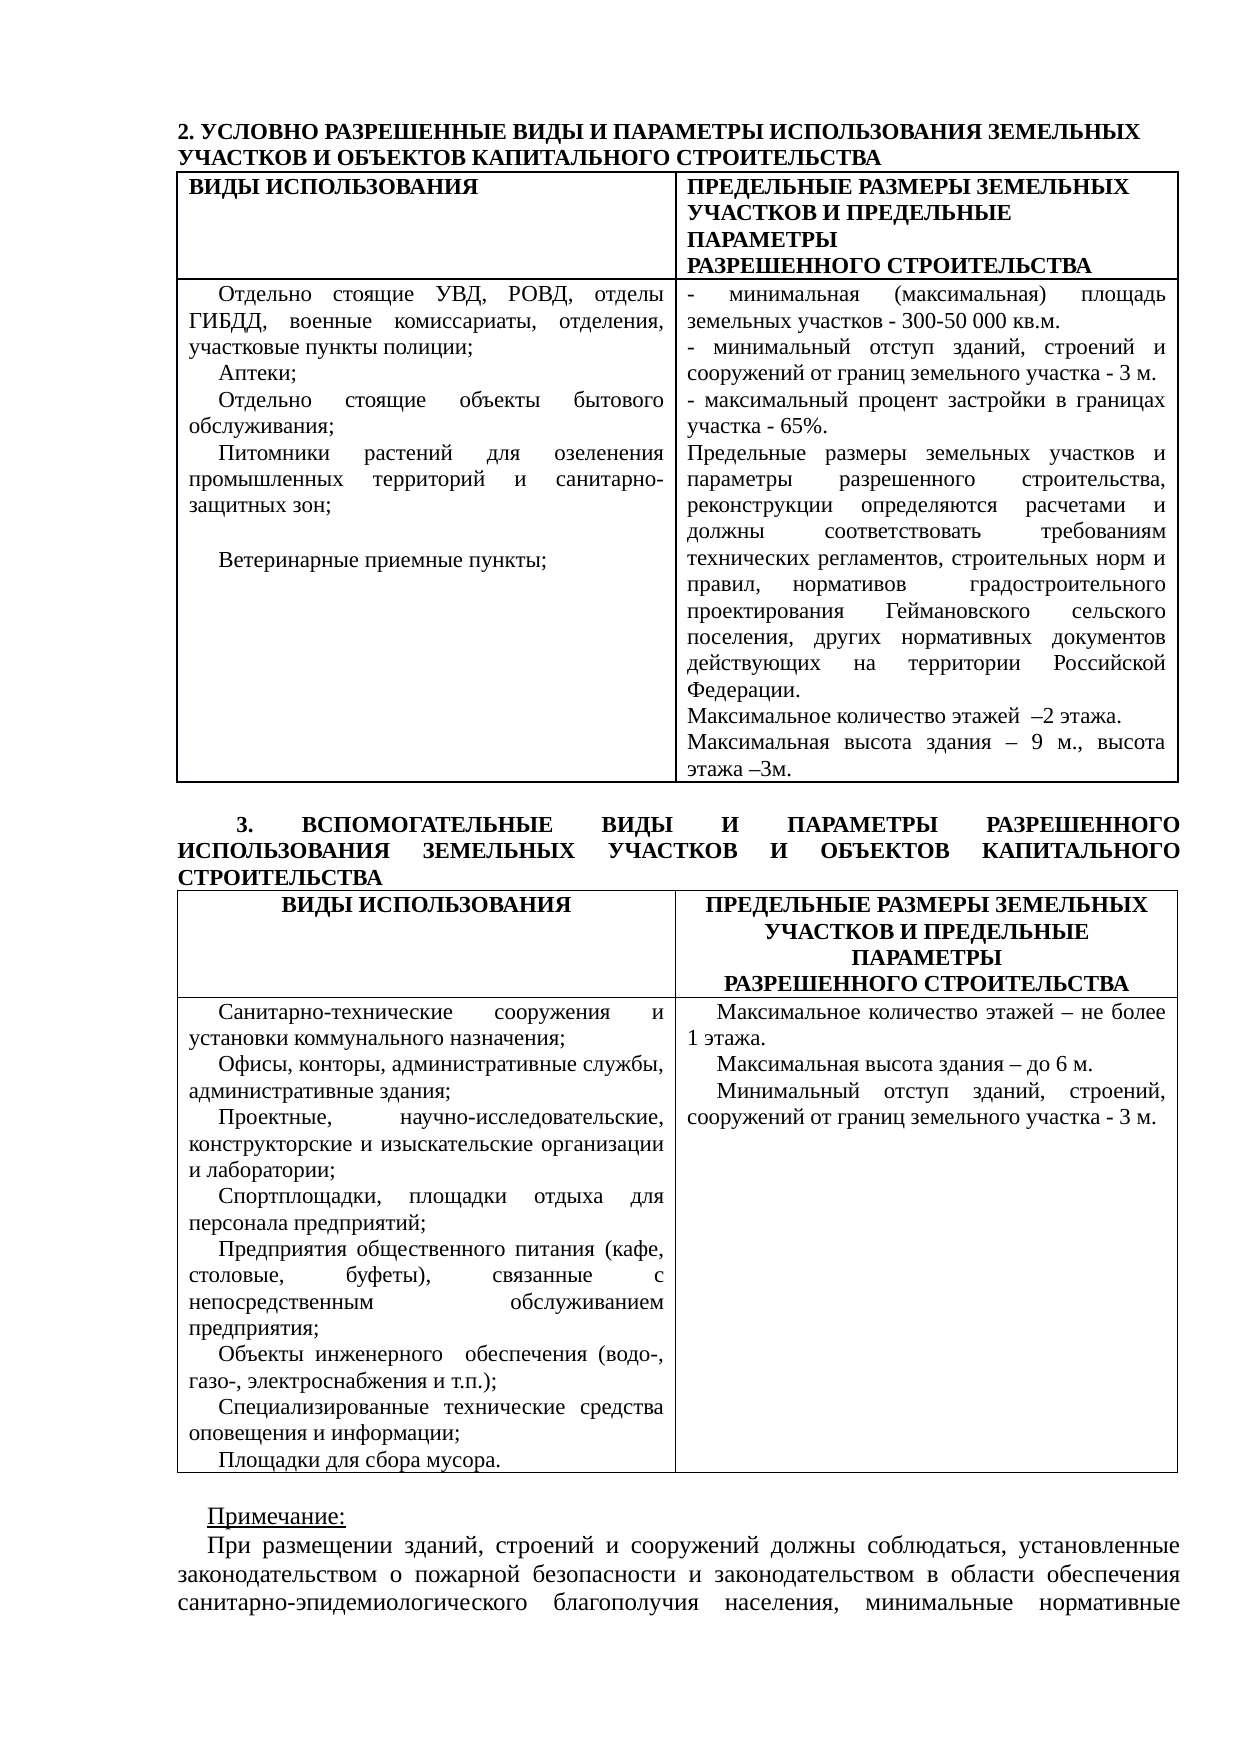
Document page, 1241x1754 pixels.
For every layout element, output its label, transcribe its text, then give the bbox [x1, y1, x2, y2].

table_header ВИДЫ ИСПОЛЬЗОВАНИЯ [178, 891, 675, 997]
table_cell Санитарно-технические сооружения и установки коммунального назначения; Офисы, конторы, административные службы, административные здания; Проектные, научно-исследовательские, конструкторские и изыскательские организации и лаборатории; Спортплощадки, площадки отдыха для персонала предприятий; Предприятия общественного питания (кафе, столовые, буфеты), связанные с непосредственным обслуживанием предприятия; Объекты инженерного обеспечения (водо-, газо-, электроснабжения и т.п.); Специализированные технические средства оповещения и информации; Площадки для сбора мусора. [178, 998, 675, 1472]
table_header ПРЕДЕЛЬНЫЕ РАЗМЕРЫ ЗЕМЕЛЬНЫХ УЧАСТКОВ И ПРЕДЕЛЬНЫЕ ПАРАМЕТРЫ РАЗРЕШЕННОГО СТРОИТЕЛЬСТВА [676, 891, 1177, 997]
table_cell Максимальное количество этажей – не более 1 этажа. Максимальная высота здания – до 6 м. Минимальный отступ зданий, строений, сооружений от границ земельного участка - 3 м. [676, 998, 1177, 1472]
table_header ВИДЫ ИСПОЛЬЗОВАНИЯ [178, 173, 675, 278]
table_cell Отдельно стоящие УВД, РОВД, отделы ГИБДД, военные комиссариаты, отделения, участковые пункты полиции; Аптеки; Отдельно стоящие объекты бытового обслуживания; Питомники растений для озеленения промышленных территорий и санитарно-защитных зон; Ветеринарные приемные пункты; [178, 280, 675, 781]
text При размещении зданий, строений и сооружений должны соблюдаться, установленные законодательством о пожарной безопасности и законодательством в области обеспечения санитарно-эпидемиологического благополучия населения, минимальные нормативные [177, 1530, 1181, 1616]
text Примечание: [177, 1501, 1181, 1530]
table_cell - минимальная (максимальная) площадь земельных участков - 300-50 000 кв.м. - минимальный отступ зданий, строений и сооружений от границ земельного участка - 3 м. - максимальный процент застройки в границах участка - 65%. Предельные размеры земельных участков и параметры разрешенного строительства, реконструкции определяются расчетами и должны соответствовать требованиям технических регламентов, строительных норм и правил, нормативов градостроительного проектирования Геймановского сельского поселения, других нормативных документов действующих на территории Российской Федерации. Максимальное количество этажей –2 этажа. Максимальная высота здания – 9 м., высота этажа –3м. [677, 280, 1177, 781]
text 2. УСЛОВНО РАЗРЕШЕННЫЕ ВИДЫ И ПАРАМЕТРЫ ИСПОЛЬЗОВАНИЯ ЗЕМЕЛЬНЫХ УЧАСТКОВ И ОБЪЕКТОВ КАПИТАЛЬНОГО СТРОИТЕЛЬСТВА [177, 118, 1181, 171]
text 3. ВСПОМОГАТЕЛЬНЫЕ ВИДЫ И ПАРАМЕТРЫ РАЗРЕШЕННОГО ИСПОЛЬЗОВАНИЯ ЗЕМЕЛЬНЫХ УЧАСТКОВ И ОБЪЕКТОВ КАПИТАЛЬНОГО СТРОИТЕЛЬСТВА [177, 811, 1181, 890]
table_header ПРЕДЕЛЬНЫЕ РАЗМЕРЫ ЗЕМЕЛЬНЫХ УЧАСТКОВ И ПРЕДЕЛЬНЫЕ ПАРАМЕТРЫ РАЗРЕШЕННОГО СТРОИТЕЛЬСТВА [677, 173, 1177, 278]
